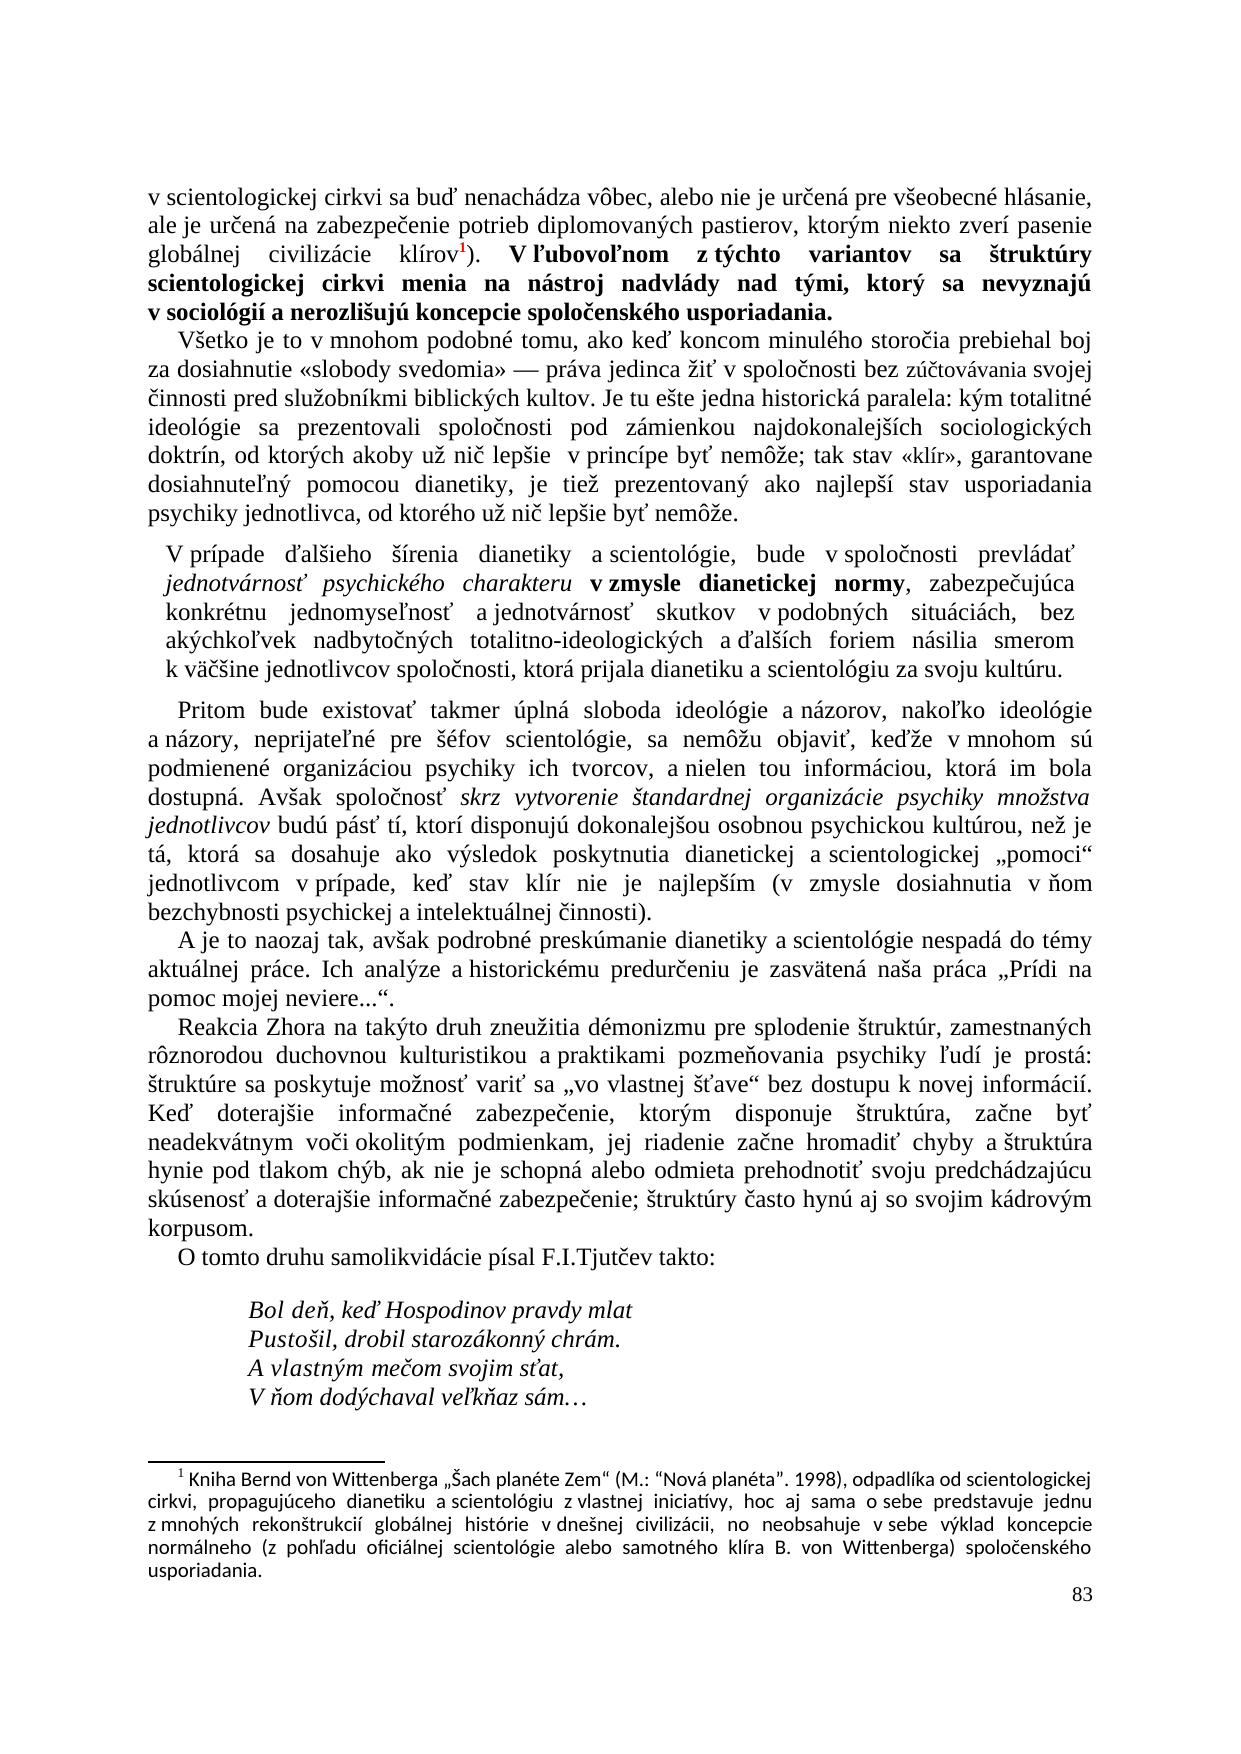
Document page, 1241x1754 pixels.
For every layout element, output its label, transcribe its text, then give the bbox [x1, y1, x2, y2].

text Pritom bude existovať takmer úplná sloboda ideológie a názorov, nakoľko ideológie a názory, neprijateľné pre šéfov scientológie, sa nemôžu objaviť, keďže v mnohom sú podmienené organizáciou psychiky ich tvorcov, a nielen tou informáciou, ktorá im bola dostupná. Avšak spoločnosť skrz vytvorenie štandardnej organizácie psychiky množstva jednotlivcov budú pásť tí, ktorí disponujú dokonalejšou osobnou psychickou kultúrou, než je tá, ktorá sa dosahuje ako výsledok poskytnutia dianetickej a scientologickej „pomoci“ jednotlivcom v prípade, keď stav klír nie je najlepším (v zmysle dosiahnutia v ňom bezchybnosti psychickej a intelektuálnej činnosti). [148, 695, 1093, 925]
text V prípade ďalšieho šírenia dianetiky a scientológie, bude v spoločnosti prevládať jednotvárnosť psychického charakteru v zmysle dianetickej normy, zabezpečujúca konkrétnu jednomyseľnosť a jednotvárnosť skutkov v podobných situáciách, bez akýchkoľvek nadbytočných totalitno-ideologických a ďalších foriem násilia smerom k väčšine jednotlivcov spoločnosti, ktorá prijala dianetiku a scientológiu za svoju kultúru. [165, 539, 1075, 683]
text Reakcia Zhora na takýto druh zneužitia démonizmu pre splodenie štruktúr, zamestnaných rôznorodou duchovnou kulturistikou a praktikami pozmeňovania psychiky ľudí je prostá: štruktúre sa poskytuje možnosť variť sa „vo vlastnej šťave“ bez dostupu k novej informácií. Keď doterajšie informačné zabezpečenie, ktorým disponuje štruktúra, začne byť neadekvátnym voči okolitým podmienkam, jej riadenie začne hromadiť chyby a štruktúra hynie pod tlakom chýb, ak nie je schopná alebo odmieta prehodnotiť svoju predchádzajúcu skúsenosť a doterajšie informačné zabezpečenie; štruktúry často hynú aj so svojim kádrovým korpusom. [148, 1012, 1093, 1242]
text Všetko je to v mnohom podobné tomu, ako keď koncom minulého storočia prebiehal boj za dosiahnutie «slobody svedomia» — práva jedinca žiť v spoločnosti bez zúčtovávania svojej činnosti pred služobníkmi biblických kultov. Je tu ešte jedna historická paralela: kým totalitné ideológie sa prezentovali spoločnosti pod zámienkou najdokonalejších sociologických doktrín, od ktorých akoby už nič lepšie v princípe byť nemôže; tak stav «klír», garantovane dosiahnuteľný pomocou dianetiky, je tiež prezentovaný ako najlepší stav usporiadania psychiky jednotlivca, od ktorého už nič lepšie byť nemôže. [148, 325, 1093, 527]
text A je to naozaj tak, avšak podrobné preskúmanie dianetiky a scientológie nespadá do témy aktuálnej práce. Ich analýze a historickému predurčeniu je zasvätená naša práca „Prídi na pomoc mojej neviere...“. [148, 925, 1093, 1012]
text v scientologickej cirkvi sa buď nenachádza vôbec, alebo nie je určená pre všeobecné hlásanie, ale je určená na zabezpečenie potrieb diplomovaných pastierov, ktorým niekto zverí pasenie globálnej civilizácie klírov). V ľubovoľnom z týchto variantov sa štruktúry scientologickej cirkvi menia na nástroj nadvlády nad tými, ktorý sa nevyznajú v sociológií a nerozlišujú koncepcie spoločenského usporiadania. [148, 182, 1093, 325]
text O tomto druhu samolikvidácie písal F.I.Tjutčev takto: [148, 1242, 1093, 1270]
text Bol deň, keď Hospodinov pravdy mlat Pustošil, drobil starozákonný chrám. A vlastným mečom svojim sťat, V ňom dodýchaval veľkňaz sám… [248, 1295, 1093, 1410]
text Kniha Bernd von Wittenberga „Šach planéte Zem“ (M.: “Nová planéta”. 1998), odpadlíka od scientologickej cirkvi, propagujúceho dianetiku a scientológiu z vlastnej iniciatívy, hoc aj sama o sebe predstavuje jednu z mnohých rekonštrukcií globálnej histórie v dnešnej civilizácii, no neobsahuje v sebe výklad koncepcie normálneho (z pohľadu oficiálnej scientológie alebo samotného klíra B. von Wittenberga) spoločenského usporiadania. [148, 1468, 1093, 1582]
